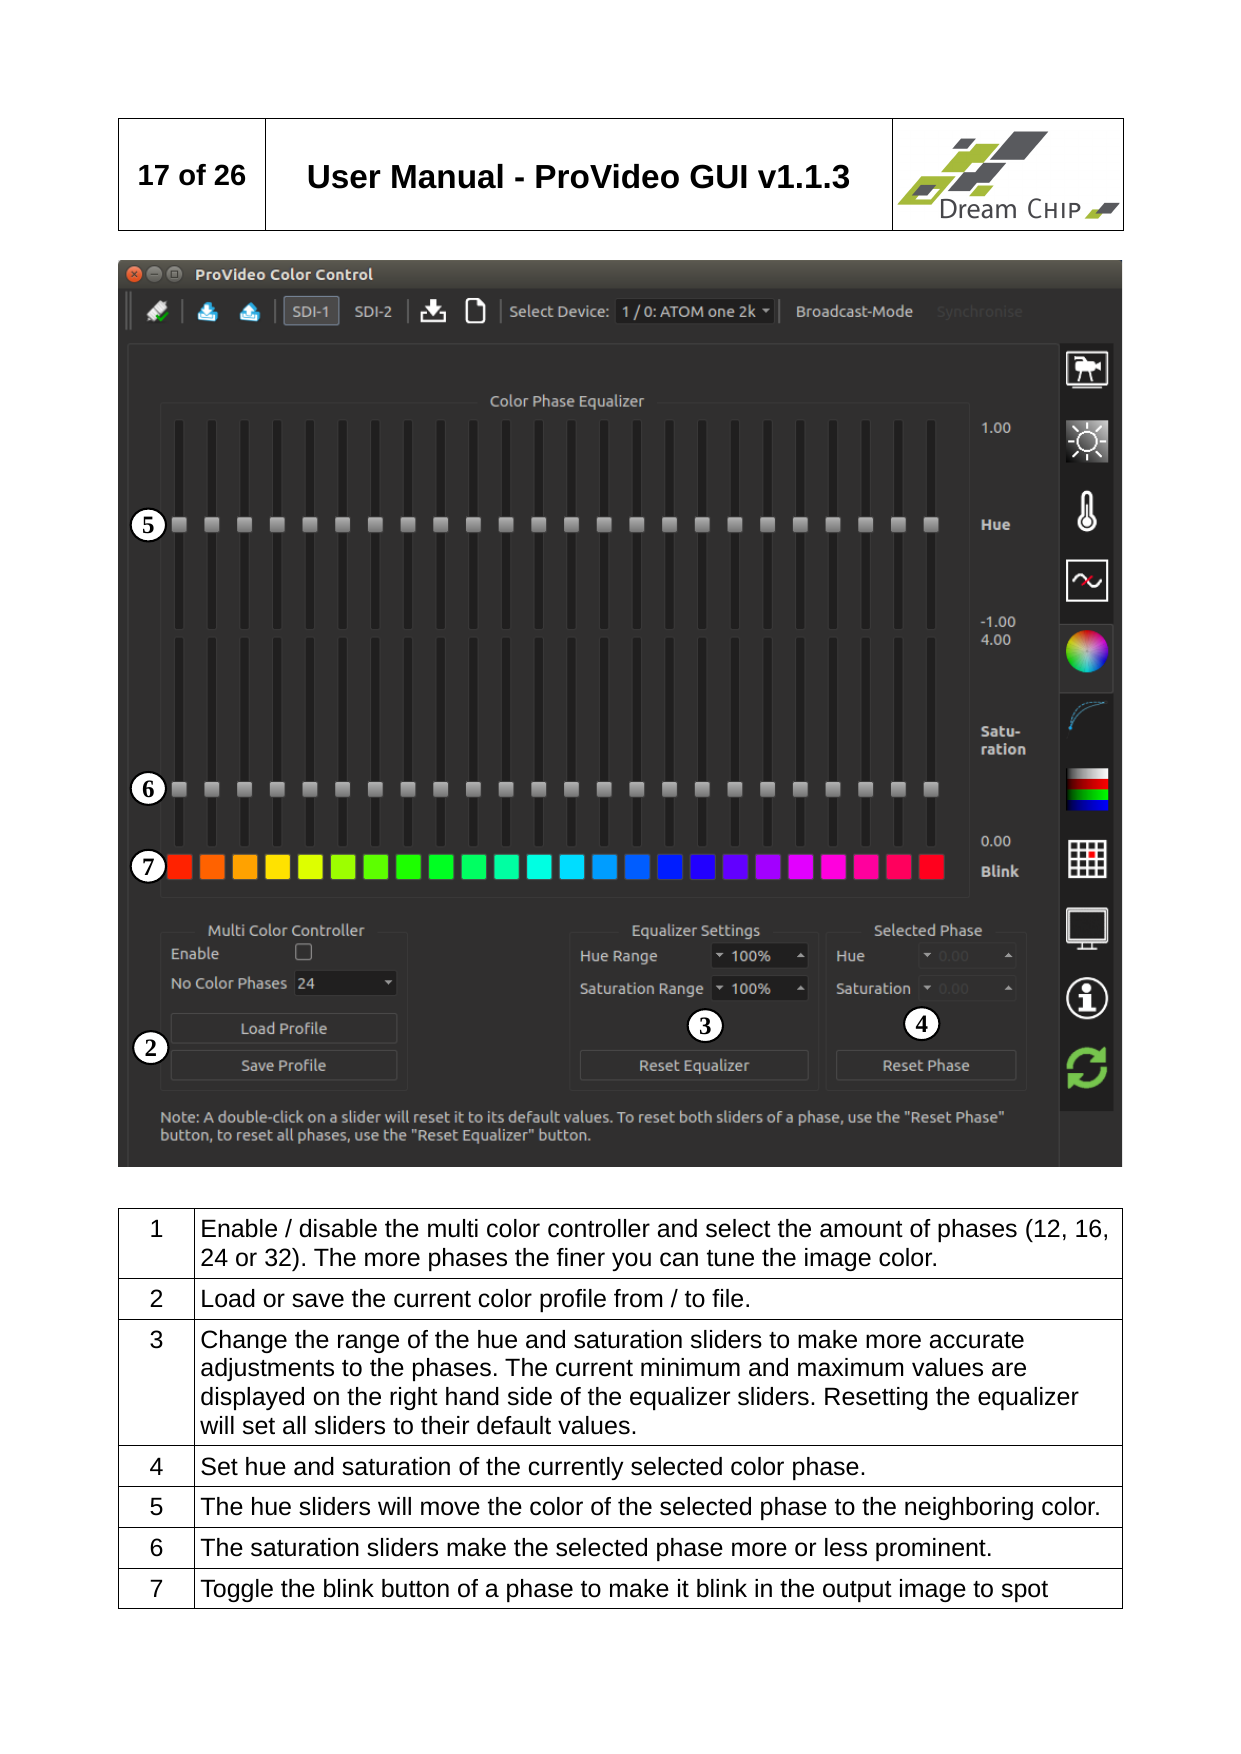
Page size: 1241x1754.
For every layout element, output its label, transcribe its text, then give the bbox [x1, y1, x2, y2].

picture [118, 260, 1123, 1167]
picture [897, 130, 1120, 220]
table_cell 3 [119, 1320, 194, 1445]
table_cell 7 [119, 1569, 194, 1608]
table_header 1 [119, 1209, 194, 1278]
table_cell 5 [119, 1487, 194, 1527]
table_cell Load or save the current color profile from / to file. [195, 1279, 1122, 1318]
table_header Enable / disable the multi color controller and select the amount of phases (12, 16, 24 or 32). The more phases the finer you can tune the image color. [195, 1209, 1122, 1278]
table_cell 2 [119, 1279, 194, 1318]
table_cell Set hue and saturation of the currently selected color phase. [195, 1446, 1122, 1486]
table_cell Change the range of the hue and saturation sliders to make more accurate adjustments to the phases. The current minimum and maximum values are displayed on the right hand side of the equalizer sliders. Resetting the equalizer will set all sliders to their default values. [195, 1320, 1122, 1445]
table_cell 6 [119, 1528, 194, 1568]
table_cell The saturation sliders make the selected phase more or less prominent. [195, 1528, 1122, 1568]
table_cell The hue sliders will move the color of the selected phase to the neighboring color. [195, 1487, 1122, 1527]
table_cell Toggle the blink button of a phase to make it blink in the output image to spot [195, 1569, 1122, 1608]
table_cell 4 [119, 1446, 194, 1486]
